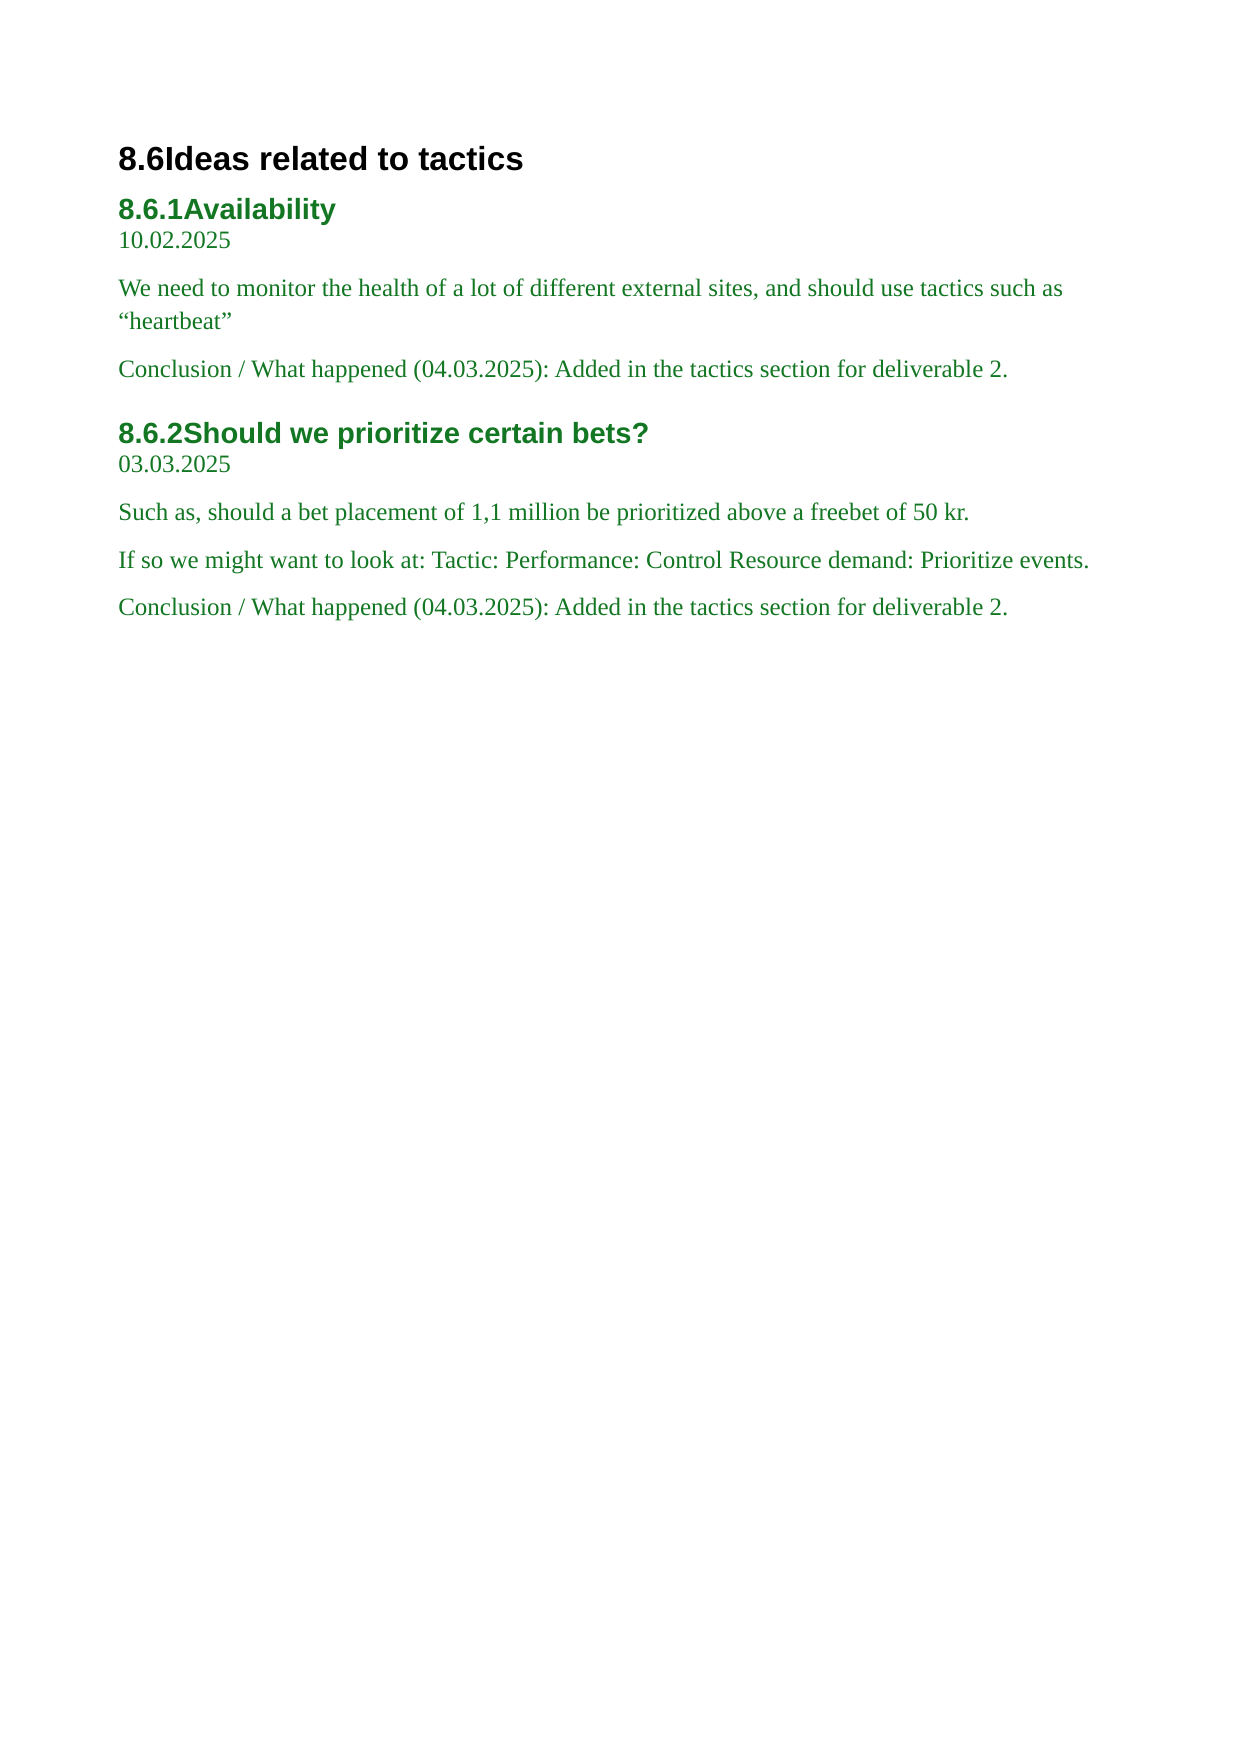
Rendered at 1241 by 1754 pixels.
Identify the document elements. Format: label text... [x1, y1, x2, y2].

subtitle Availability [118, 192, 1122, 226]
text We need to monitor the health of a lot of different external sites, and should use tactics such as “heartbeat” [118, 273, 1122, 335]
text Such as, should a bet placement of 1,1 million be prioritized above a freebet of 50 kr. [118, 497, 1122, 526]
text 03.03.2025 [118, 449, 1122, 478]
subtitle Should we prioritize certain bets? [118, 416, 1122, 449]
text 10.02.2025 [118, 226, 1122, 254]
text Conclusion / What happened (04.03.2025): Added in the tactics section for deliverable 2. [118, 354, 1122, 382]
subtitle Ideas related to tactics [118, 139, 1122, 177]
text Conclusion / What happened (04.03.2025): Added in the tactics section for deliverable 2. [118, 592, 1122, 621]
text If so we might want to look at: Tactic: Performance: Control Resource demand: Prioritize events. [118, 545, 1122, 573]
